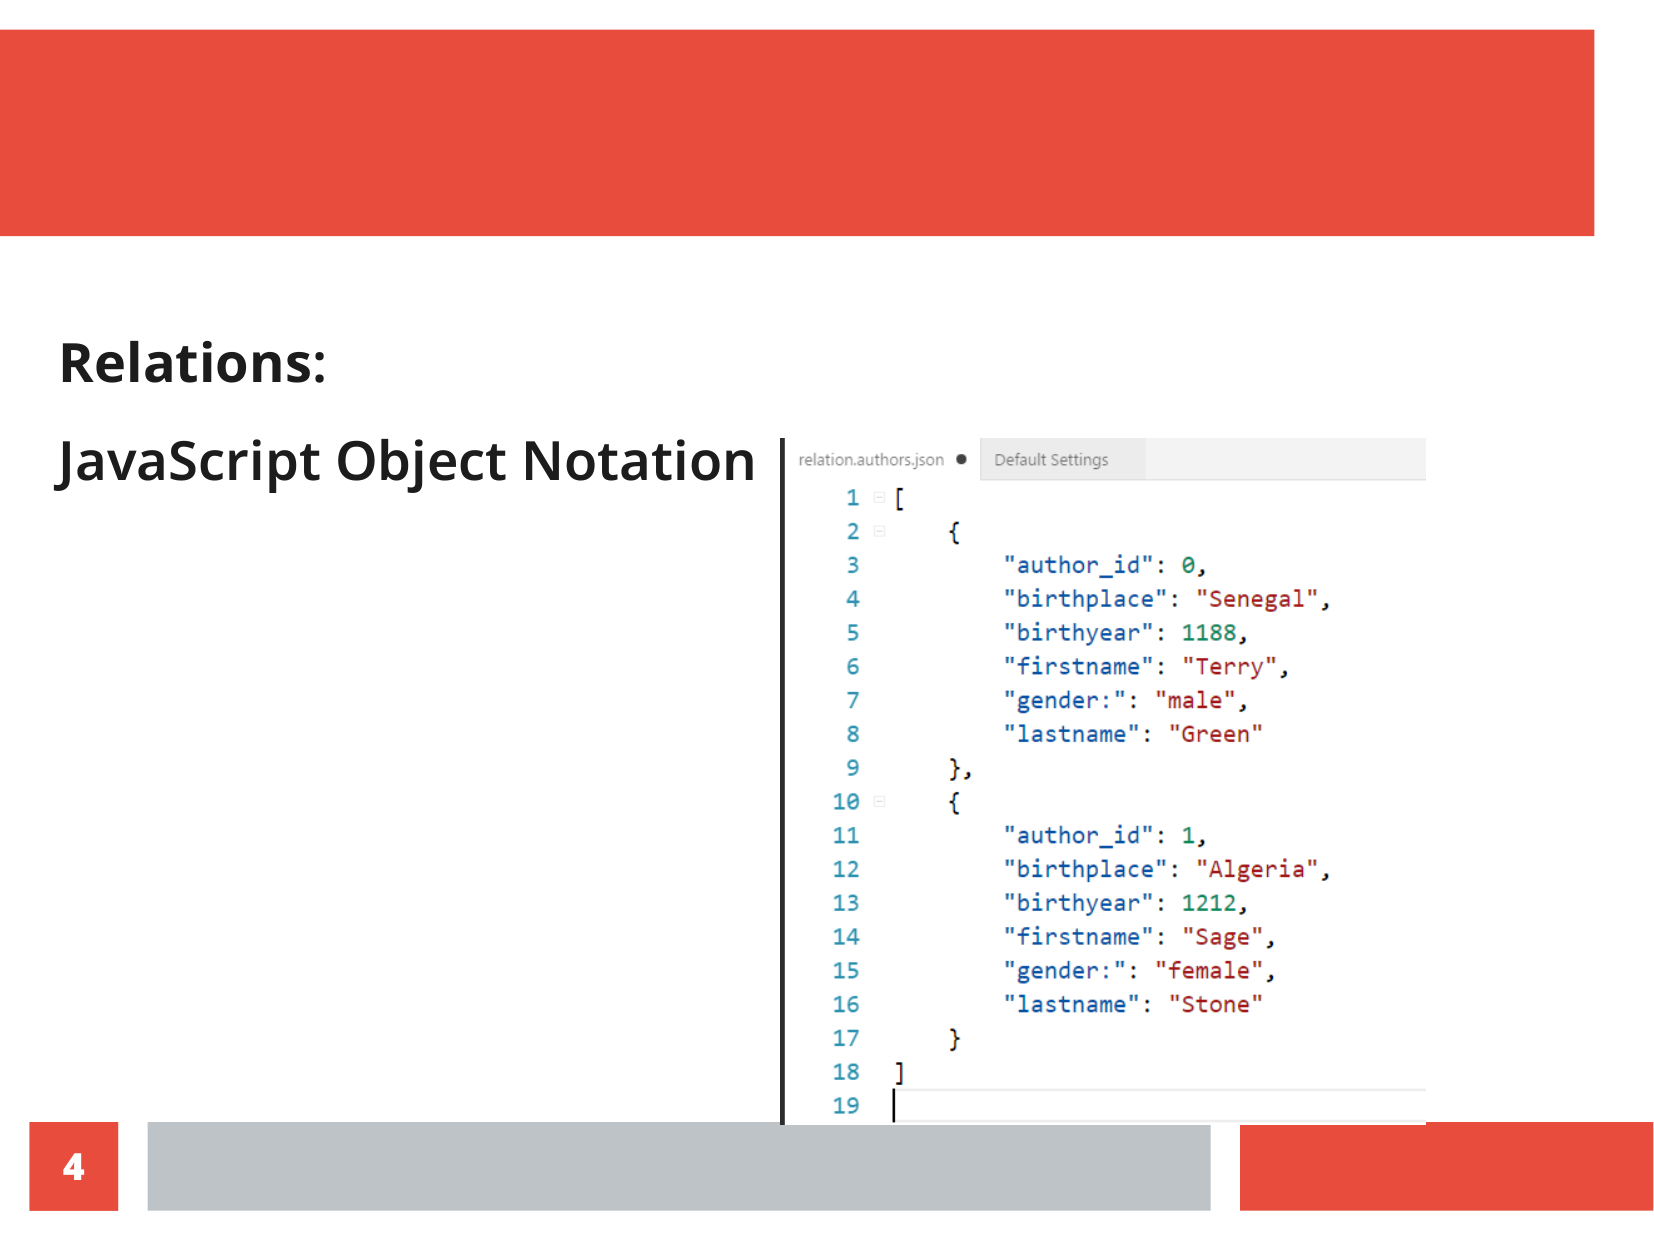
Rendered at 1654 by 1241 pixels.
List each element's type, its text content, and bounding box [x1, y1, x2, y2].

list Relations: JavaScript Object Notation [59, 324, 1565, 1093]
picture [780, 438, 1426, 1126]
